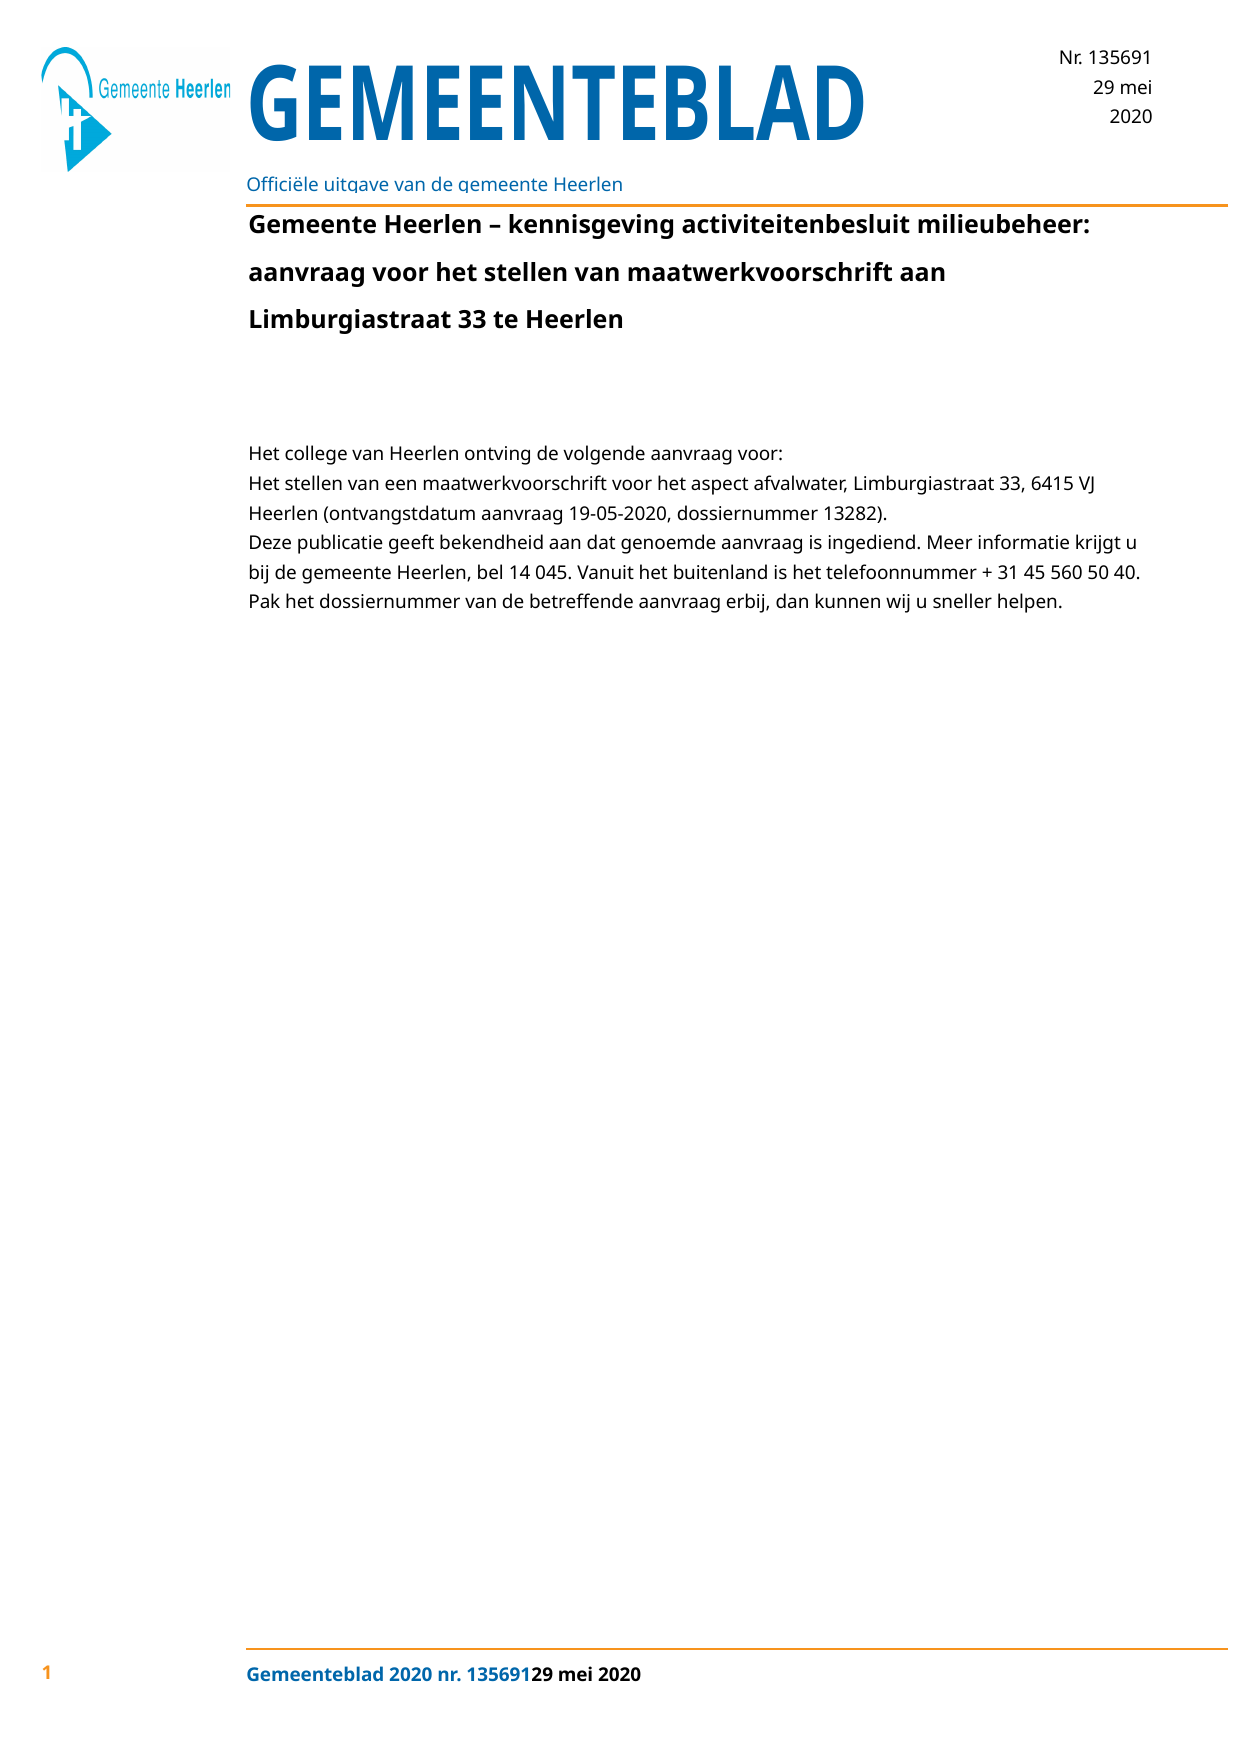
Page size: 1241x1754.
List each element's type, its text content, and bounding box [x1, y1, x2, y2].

picture [41, 47, 59, 70]
picture [41, 47, 231, 172]
text Het stellen van een maatwerkvoorschrift voor het aspect afvalwater, Limburgiastraat 33, 6415 VJ Heerlen (ontvangstdatum aanvraag 19-05-2020, dossiernummer 13282). [248, 470, 1152, 525]
text Deze publicatie geeft bekendheid aan dat genoemde aanvraag is ingediend. Meer informatie krijgt u bij de gemeente Heerlen, bel 14 045. Vanuit het buitenland is het telefoonnummer + 31 45 560 50 40. [248, 529, 1152, 584]
text Het college van Heerlen ontving de volgende aanvraag voor: [248, 441, 1152, 466]
text Pak het dossiernummer van de betreffende aanvraag erbij, dan kunnen wij u sneller helpen. [248, 588, 1152, 614]
text Gemeente Heerlen – kennisgeving activiteitenbesluit milieubeheer: aanvraag voor het stellen van maatwerkvoorschrift aan Limburgiastraat 33 te Heerlen [248, 207, 1152, 336]
